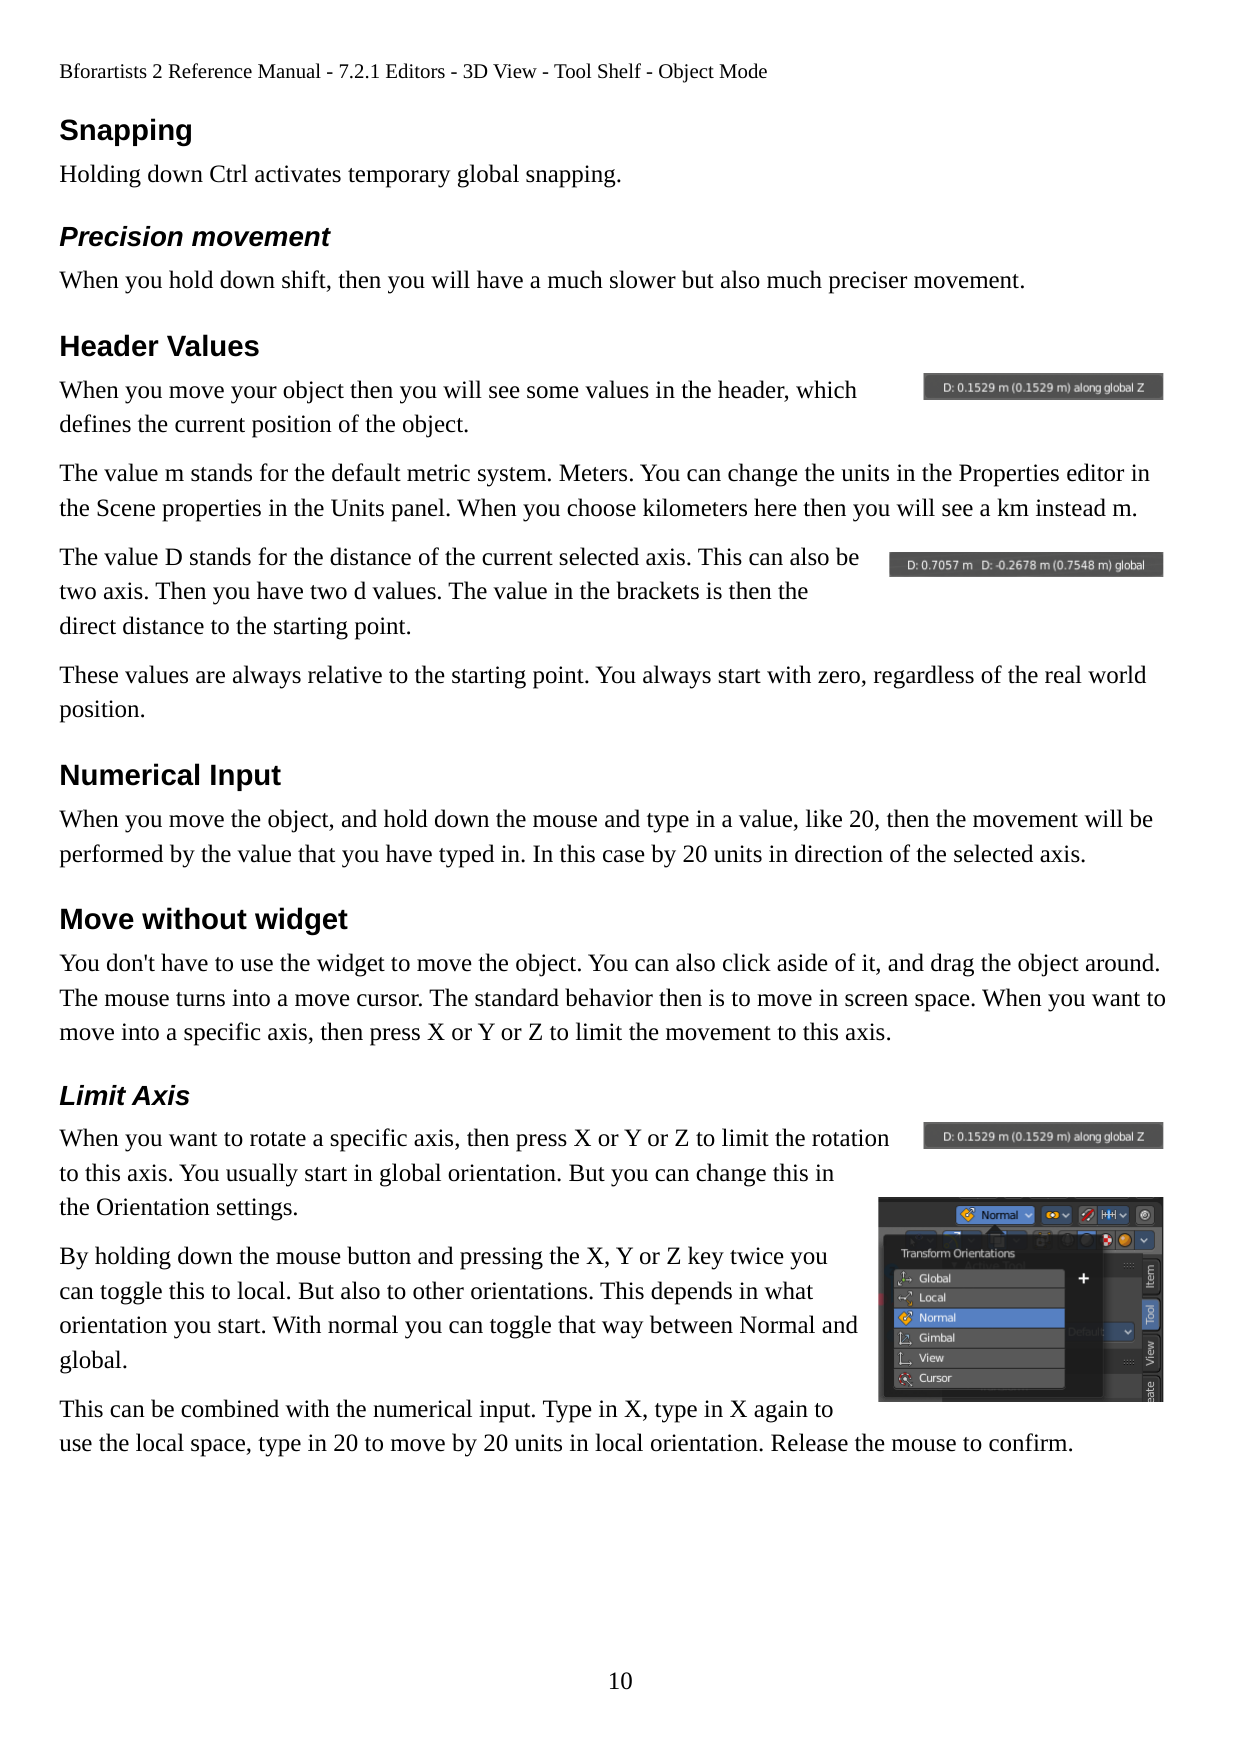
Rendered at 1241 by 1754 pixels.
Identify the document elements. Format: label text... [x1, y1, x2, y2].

text When you hold down shift, then you will have a much slower but also much preciser movement. [59, 265, 1181, 293]
text This can be combined with the numerical input. Type in X, type in X again to use the local space, type in 20 to move by 20 units in local orientation. Release the mouse to confirm. [59, 1394, 1181, 1457]
picture [923, 1122, 1164, 1149]
text The value m stands for the default metric system. Meters. You can change the units in the Properties editor in the Scene properties in the Units panel. When you choose kilometers here then you will see a km instead m. [59, 458, 1181, 521]
subtitle Precision movement [59, 220, 1181, 252]
picture [878, 1197, 1164, 1402]
text Holding down Ctrl activates temporary global snapping. [59, 159, 1181, 188]
text These values are always relative to the starting point. You always start with zero, regardless of the real world position. [59, 660, 1181, 723]
text By holding down the mouse button and pressing the X, Y or Z key twice you can toggle this to local. But also to other orientations. This depends in what orientation you start. With normal you can toggle that way between Normal and global. [59, 1241, 878, 1374]
picture [889, 552, 1164, 577]
subtitle Limit Axis [59, 1079, 1181, 1111]
text When you move the object, and hold down the mouse and type in a value, like 20, then the movement will be performed by the value that you have typed in. In this case by 20 units in direction of the selected axis. [59, 804, 1181, 867]
picture [923, 373, 1164, 400]
text The value D stands for the distance of the current selected axis. This can also be two axis. Then you have two d values. The value in the brackets is then the direct distance to the starting point. [59, 542, 1181, 639]
text When you move your object then you will see some values in the header, which defines the current position of the object. [59, 375, 1181, 438]
subtitle Header Values [59, 328, 1181, 362]
subtitle Move without widget [59, 902, 1181, 936]
subtitle Numerical Input [59, 758, 1181, 792]
text When you want to rotate a specific axis, then press X or Y or Z to limit the rotation to this axis. You usually start in global orientation. But you can change this in the Orientation settings. [59, 1123, 1181, 1221]
text You don't have to use the widget to move the object. You can also click aside of it, and drag the object around. The mouse turns into a move cursor. The standard behavior then is to move in screen space. When you want to move into a specific axis, then press X or Y or Z to limit the movement to this axis. [59, 948, 1181, 1046]
subtitle Snapping [59, 113, 1181, 146]
